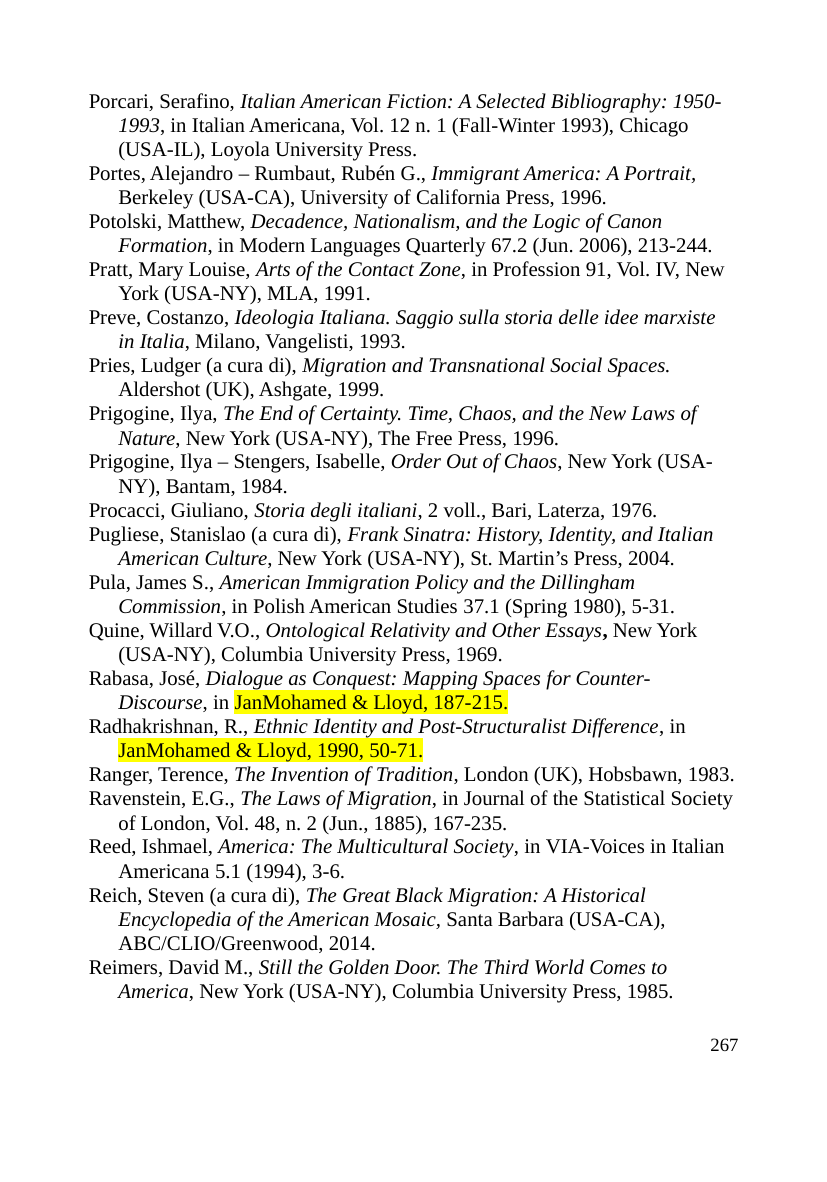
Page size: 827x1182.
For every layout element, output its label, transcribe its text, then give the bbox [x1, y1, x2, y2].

text Reich, Steven (a cura di), The Great Black Migration: A Historical Encyclopedia of the American Mosaic, Santa Barbara (USA-CA), ABC/CLIO/Greenwood, 2014. [88, 883, 738, 955]
text Rabasa, José, Dialogue as Conquest: Mapping Spaces for Counter-Discourse, in JanMohamed & Lloyd, 187-215. [88, 666, 738, 714]
text Portes, Alejandro – Rumbaut, Rubén G., Immigrant America: A Portrait, Berkeley (USA-CA), University of California Press, 1996. [88, 161, 738, 209]
text Ranger, Terence, The Invention of Tradition, London (UK), Hobsbawn, 1983. [88, 762, 738, 786]
text Pugliese, Stanislao (a cura di), Frank Sinatra: History, Identity, and Italian American Culture, New York (USA-NY), St. Martin’s Press, 2004. [88, 522, 738, 570]
text Preve, Costanzo, Ideologia Italiana. Saggio sulla storia delle idee marxiste in Italia, Milano, Vangelisti, 1993. [88, 305, 738, 353]
text Pula, James S., American Immigration Policy and the Dillingham Commission, in Polish American Studies 37.1 (Spring 1980), 5-31. [88, 570, 738, 618]
text Reed, Ishmael, America: The Multicultural Society, in VIA-Voices in Italian Americana 5.1 (1994), 3-6. [88, 834, 738, 883]
text Pratt, Mary Louise, Arts of the Contact Zone, in Profession 91, Vol. IV, New York (USA-NY), MLA, 1991. [88, 257, 738, 305]
text Radhakrishnan, R., Ethnic Identity and Post-Structuralist Difference, in JanMohamed & Lloyd, 1990, 50-71. [88, 714, 738, 762]
text Porcari, Serafino, Italian American Fiction: A Selected Bibliography: 1950-1993, in Italian Americana, Vol. 12 n. 1 (Fall-Winter 1993), Chicago (USA-IL), Loyola University Press. [88, 88, 738, 161]
text Reimers, David M., Still the Golden Door. The Third World Comes to America, New York (USA-NY), Columbia University Press, 1985. [88, 955, 738, 1003]
text Ravenstein, E.G., The Laws of Migration, in Journal of the Statistical Society of London, Vol. 48, n. 2 (Jun., 1885), 167-235. [88, 786, 738, 834]
text Quine, Willard V.O., Ontological Relativity and Other Essays, New York (USA-NY), Columbia University Press, 1969. [88, 618, 738, 666]
text Procacci, Giuliano, Storia degli italiani, 2 voll., Bari, Laterza, 1976. [88, 498, 738, 522]
text Potolski, Matthew, Decadence, Nationalism, and the Logic of Canon Formation, in Modern Languages Quarterly 67.2 (Jun. 2006), 213-244. [88, 209, 738, 257]
text Prigogine, Ilya – Stengers, Isabelle, Order Out of Chaos, New York (USA-NY), Bantam, 1984. [88, 449, 738, 498]
text Prigogine, Ilya, The End of Certainty. Time, Chaos, and the New Laws of Nature, New York (USA-NY), The Free Press, 1996. [88, 401, 738, 449]
text Pries, Ludger (a cura di), Migration and Transnational Social Spaces. Aldershot (UK), Ashgate, 1999. [88, 353, 738, 401]
